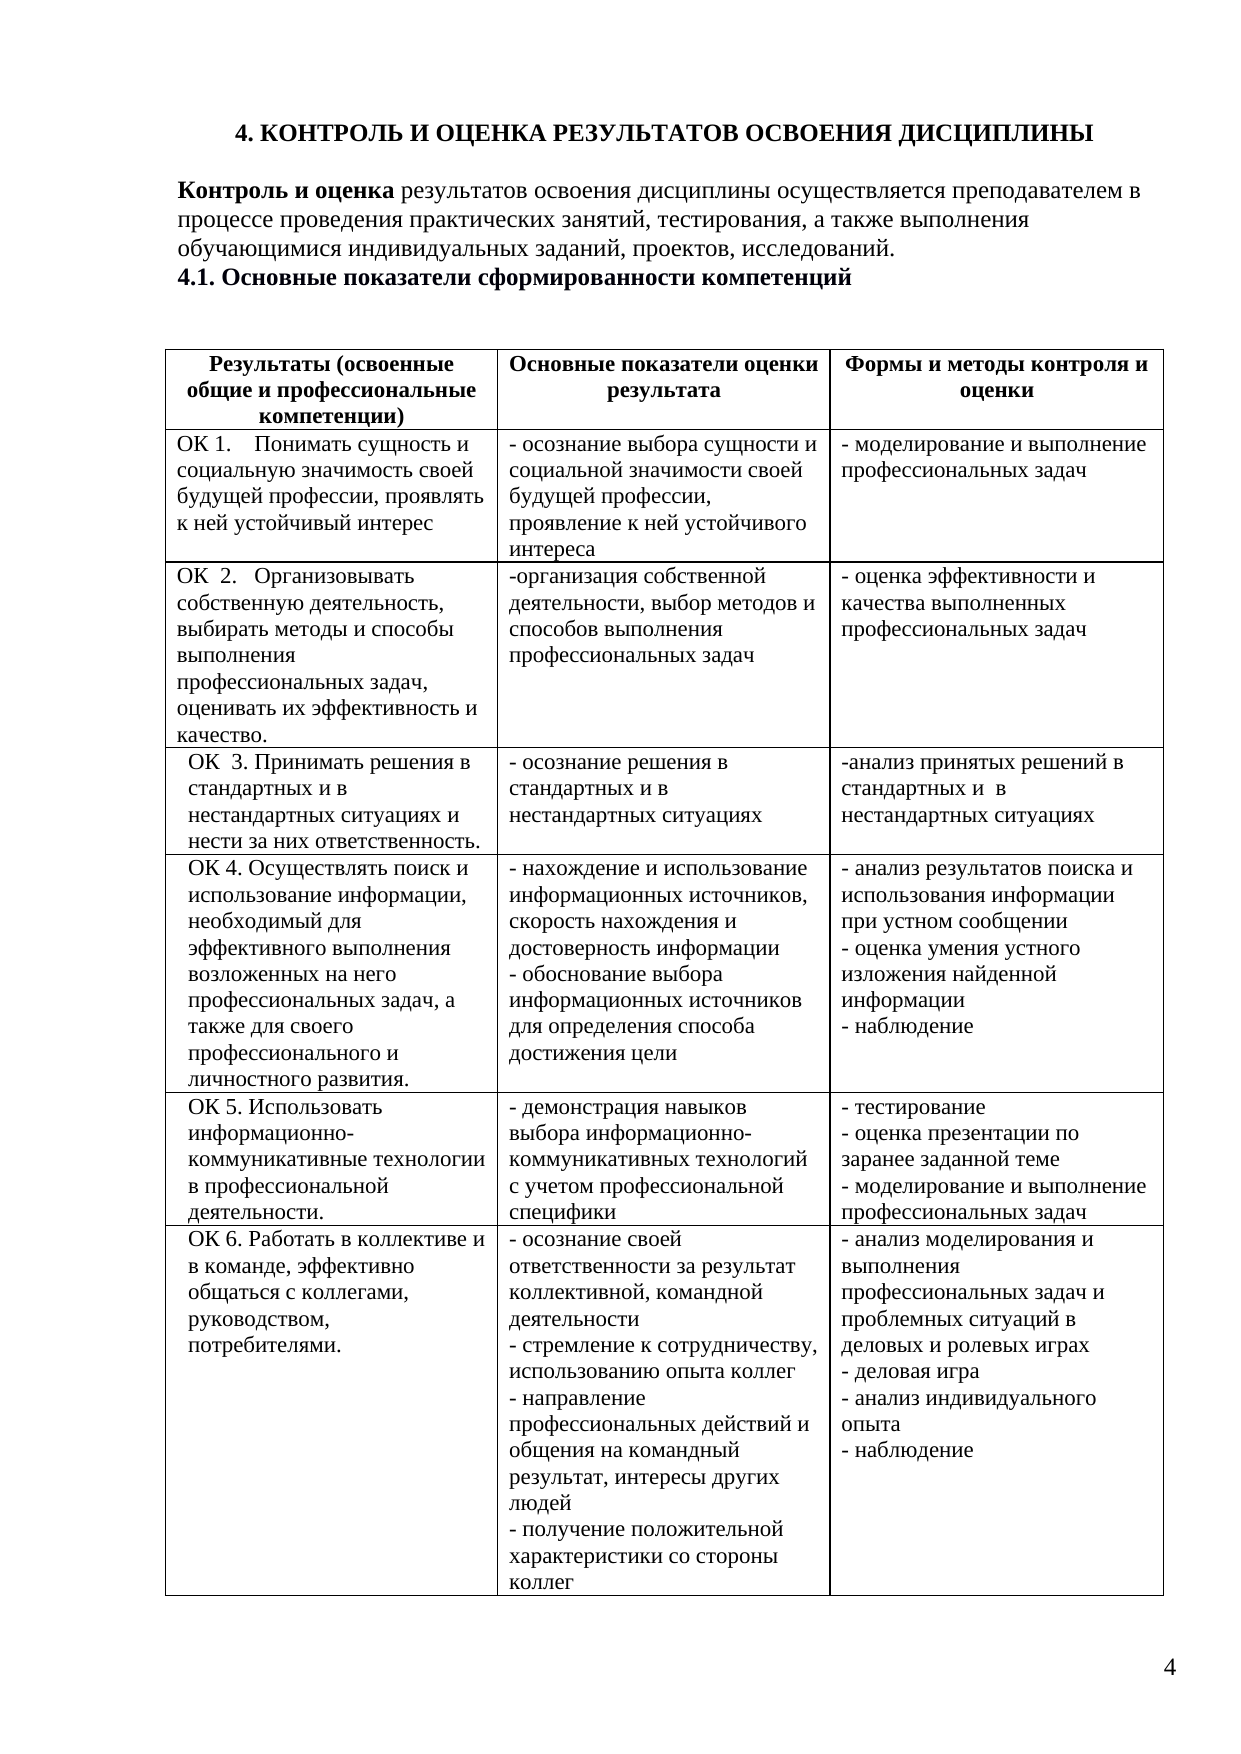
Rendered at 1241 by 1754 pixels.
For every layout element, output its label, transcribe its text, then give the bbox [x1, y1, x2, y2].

table_cell -организация собственной деятельности, выбор методов и способов выполнения профессиональных задач [498, 563, 829, 747]
table_header Основные показатели оценки результата [498, 350, 829, 429]
table_cell ОК 5. Использовать информационно-коммуникативные технологии в профессиональной деятельности. [166, 1093, 497, 1224]
table_cell - осознание выбора сущности и социальной значимости своей будущей профессии, проявление к ней устойчивого интереса [498, 430, 829, 561]
subtitle 4. Контроль и оценка результатов освоения Дисциплины [177, 118, 1152, 147]
table_cell - анализ результатов поиска и использования информации при устном сообщении - оценка умения устного изложения найденной информации - наблюдение [831, 855, 1163, 1092]
list 4.1. Основные показатели сформированности компетенций [177, 262, 1152, 291]
table_cell - осознание решения в стандартных и в нестандартных ситуациях [498, 748, 829, 853]
table_header Формы и методы контроля и оценки [831, 350, 1163, 429]
table_cell ОК 4. Осуществлять поиск и использование информации, необходимый для эффективного выполнения возложенных на него профессиональных задач, а также для своего профессионального и личностного развития. [166, 855, 497, 1092]
table_cell ОК 6. Работать в коллективе и в команде, эффективно общаться с коллегами, руководством, потребителями. [166, 1226, 497, 1594]
table_cell ОК 2. Организовывать собственную деятельность, выбирать методы и способы выполнения профессиональных задач, оценивать их эффективность и качество. [166, 563, 497, 747]
table_cell - демонстрация навыков выбора информационно-коммуникативных технологий с учетом профессиональной специфики [498, 1093, 829, 1224]
table_cell ОК 3. Принимать решения в стандартных и в нестандартных ситуациях и нести за них ответственность. [166, 748, 497, 853]
table_header Результаты (освоенные общие и профессиональные компетенции) [166, 350, 497, 429]
table_cell - тестирование - оценка презентации по заранее заданной теме - моделирование и выполнение профессиональных задач [831, 1093, 1163, 1224]
table_cell - осознание своей ответственности за результат коллективной, командной деятельности - стремление к сотрудничеству, использованию опыта коллег - направление профессиональных действий и общения на командный результат, интересы других людей - получение положительной характеристики со стороны коллег [498, 1226, 829, 1594]
table_cell ОК 1. Понимать сущность и социальную значимость своей будущей профессии, проявлять к ней устойчивый интерес [166, 430, 497, 561]
subtitle Контроль и оценка результатов освоения дисциплины осуществляется преподавателем в процессе проведения практических занятий, тестирования, а также выполнения обучающимися индивидуальных заданий, проектов, исследований. [177, 176, 1152, 262]
table_cell - оценка эффективности и качества выполненных профессиональных задач [831, 563, 1163, 747]
table_cell -анализ принятых решений в стандартных и в нестандартных ситуациях [831, 748, 1163, 853]
table_cell - анализ моделирования и выполнения профессиональных задач и проблемных ситуаций в деловых и ролевых играх - деловая игра - анализ индивидуального опыта - наблюдение [831, 1226, 1163, 1594]
table_cell - нахождение и использование информационных источников, скорость нахождения и достоверность информации - обоснование выбора информационных источников для определения способа достижения цели [498, 855, 829, 1092]
table_cell - моделирование и выполнение профессиональных задач [831, 430, 1163, 561]
